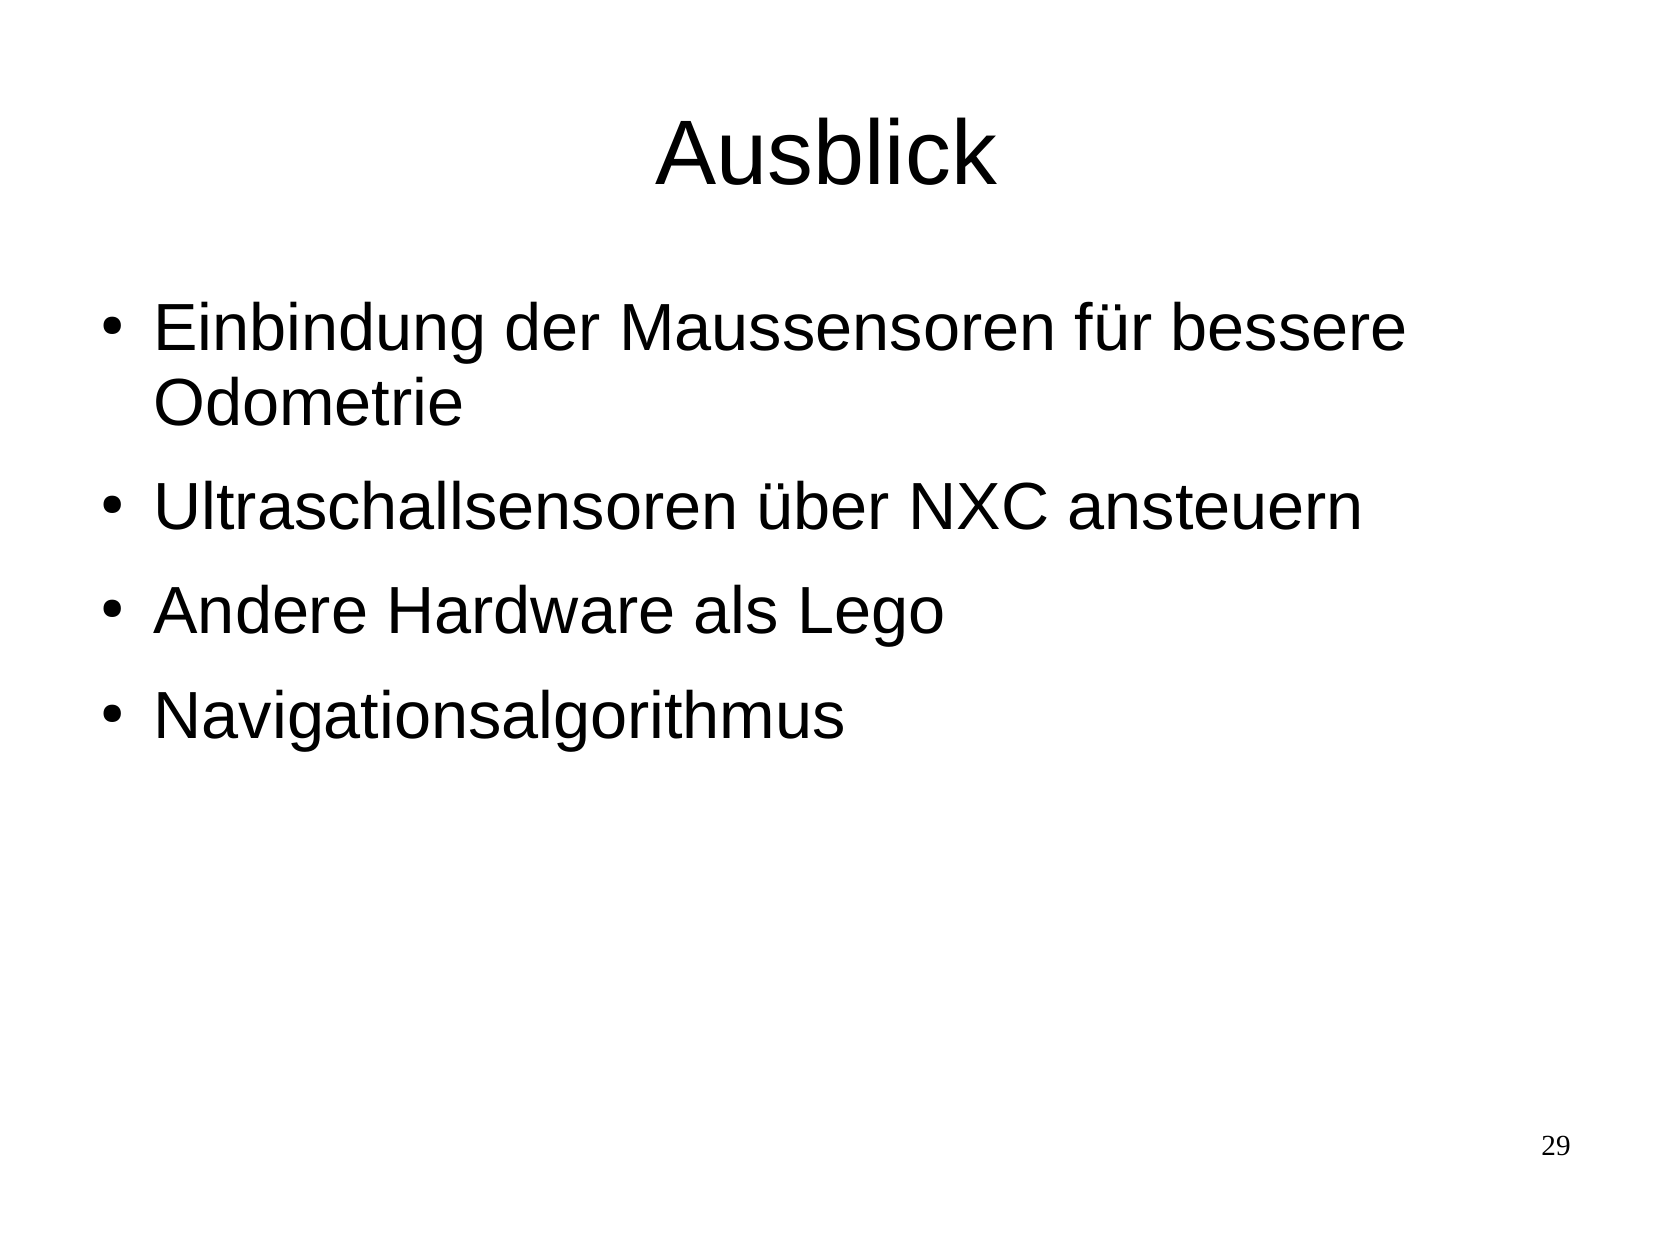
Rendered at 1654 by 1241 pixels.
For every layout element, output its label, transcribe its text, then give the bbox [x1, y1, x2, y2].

list Einbindung der Maussensoren für bessere Odometrie Ultraschallsensoren über NXC ansteuern Andere Hardware als Lego Navigationsalgorithmus [82, 290, 1538, 1010]
title Ausblick [82, 49, 1571, 257]
